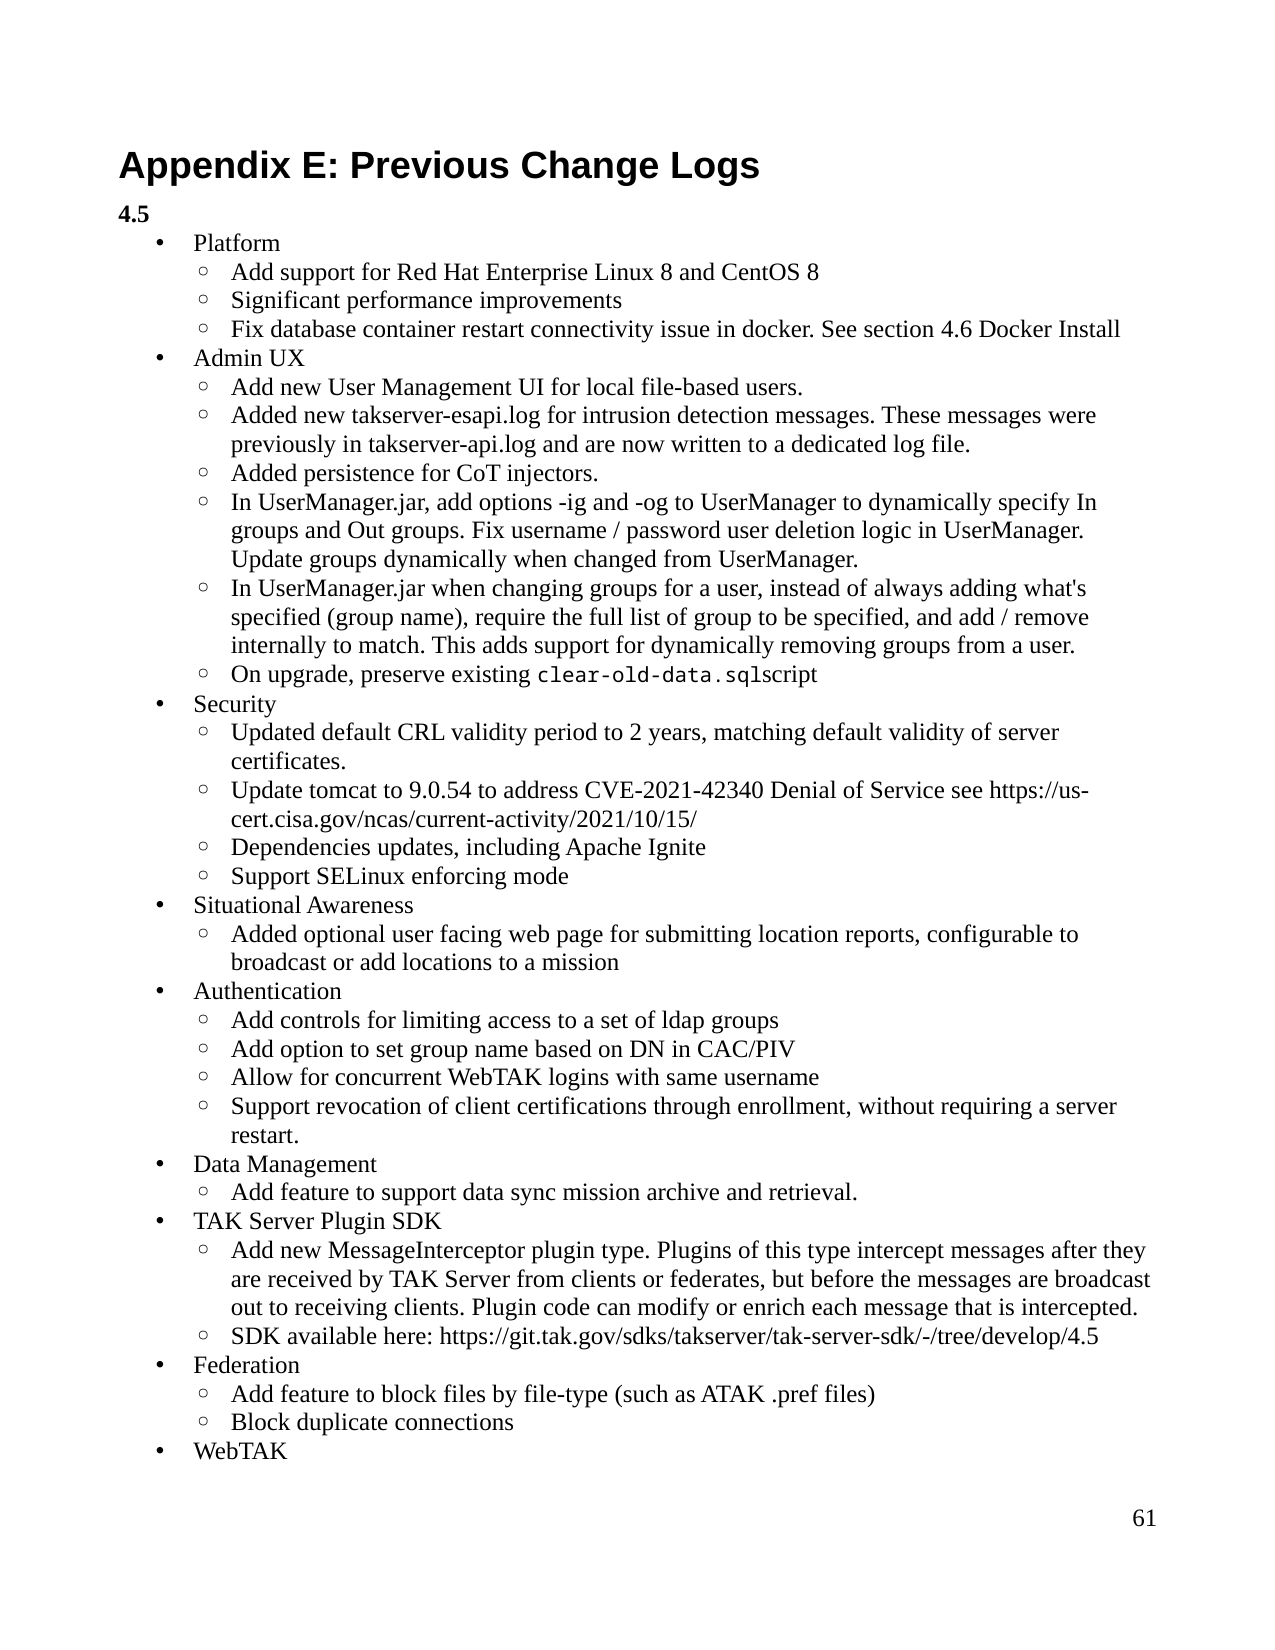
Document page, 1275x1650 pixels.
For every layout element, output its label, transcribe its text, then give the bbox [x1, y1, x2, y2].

list Add controls for limiting access to a set of ldap groups [193, 1005, 1157, 1034]
subtitle Appendix E: Previous Change Logs [118, 143, 1157, 187]
list Added optional user facing web page for submitting location reports, configurable to broadcast or add locations to a mission [193, 919, 1157, 976]
list Add support for Red Hat Enterprise Linux 8 and CentOS 8 [193, 257, 1157, 286]
list Fix database container restart connectivity issue in docker. See section 4.6 Docker Install [193, 314, 1157, 343]
list SDK available here: https://git.tak.gov/sdks/takserver/tak-server-sdk/-/tree/develop/4.5 [193, 1321, 1157, 1350]
list Support SELinux enforcing mode [193, 861, 1157, 890]
text 4.5 [118, 199, 1157, 228]
list Data Management [156, 1149, 1157, 1177]
list TAK Server Plugin SDK [156, 1206, 1157, 1235]
list Update tomcat to 9.0.54 to address CVE-2021-42340 Denial of Service see https://us-cert.cisa.gov/ncas/current-activity/2021/10/15/ [193, 775, 1157, 832]
list Added persistence for CoT injectors. [193, 458, 1157, 487]
list Significant performance improvements [193, 286, 1157, 314]
list Security [156, 689, 1157, 717]
list Admin UX [156, 343, 1157, 372]
list Federation [156, 1350, 1157, 1379]
list In UserManager.jar, add options -ig and -og to UserManager to dynamically specify In groups and Out groups. Fix username / password user deletion logic in UserManager. Update groups dynamically when changed from UserManager. [193, 487, 1157, 573]
list Added new takserver-esapi.log for intrusion detection messages. These messages were previously in takserver-api.log and are now written to a dedicated log file. [193, 401, 1157, 458]
list Authentication [156, 976, 1157, 1005]
list Platform [156, 228, 1157, 257]
list Situational Awareness [156, 890, 1157, 919]
list Dependencies updates, including Apache Ignite [193, 832, 1157, 861]
list On upgrade, preserve existing clear-old-data.sqlscript [193, 659, 1157, 689]
list Updated default CRL validity period to 2 years, matching default validity of server certificates. [193, 717, 1157, 775]
list Add new User Management UI for local file-based users. [193, 372, 1157, 401]
list Block duplicate connections [193, 1407, 1157, 1436]
list Add feature to support data sync mission archive and retrieval. [193, 1177, 1157, 1206]
list Allow for concurrent WebTAK logins with same username [193, 1062, 1157, 1091]
list Add feature to block files by file-type (such as ATAK .pref files) [193, 1379, 1157, 1407]
list Add option to set group name based on DN in CAC/PIV [193, 1034, 1157, 1062]
list Add new MessageInterceptor plugin type. Plugins of this type intercept messages after they are received by TAK Server from clients or federates, but before the messages are broadcast out to receiving clients. Plugin code can modify or enrich each message that is intercepted. [193, 1235, 1157, 1321]
list In UserManager.jar when changing groups for a user, instead of always adding what's specified (group name), require the full list of group to be specified, and add / remove internally to match. This adds support for dynamically removing groups from a user. [193, 573, 1157, 659]
list Support revocation of client certifications through enrollment, without requiring a server restart. [193, 1091, 1157, 1149]
list WebTAK [156, 1436, 1157, 1465]
